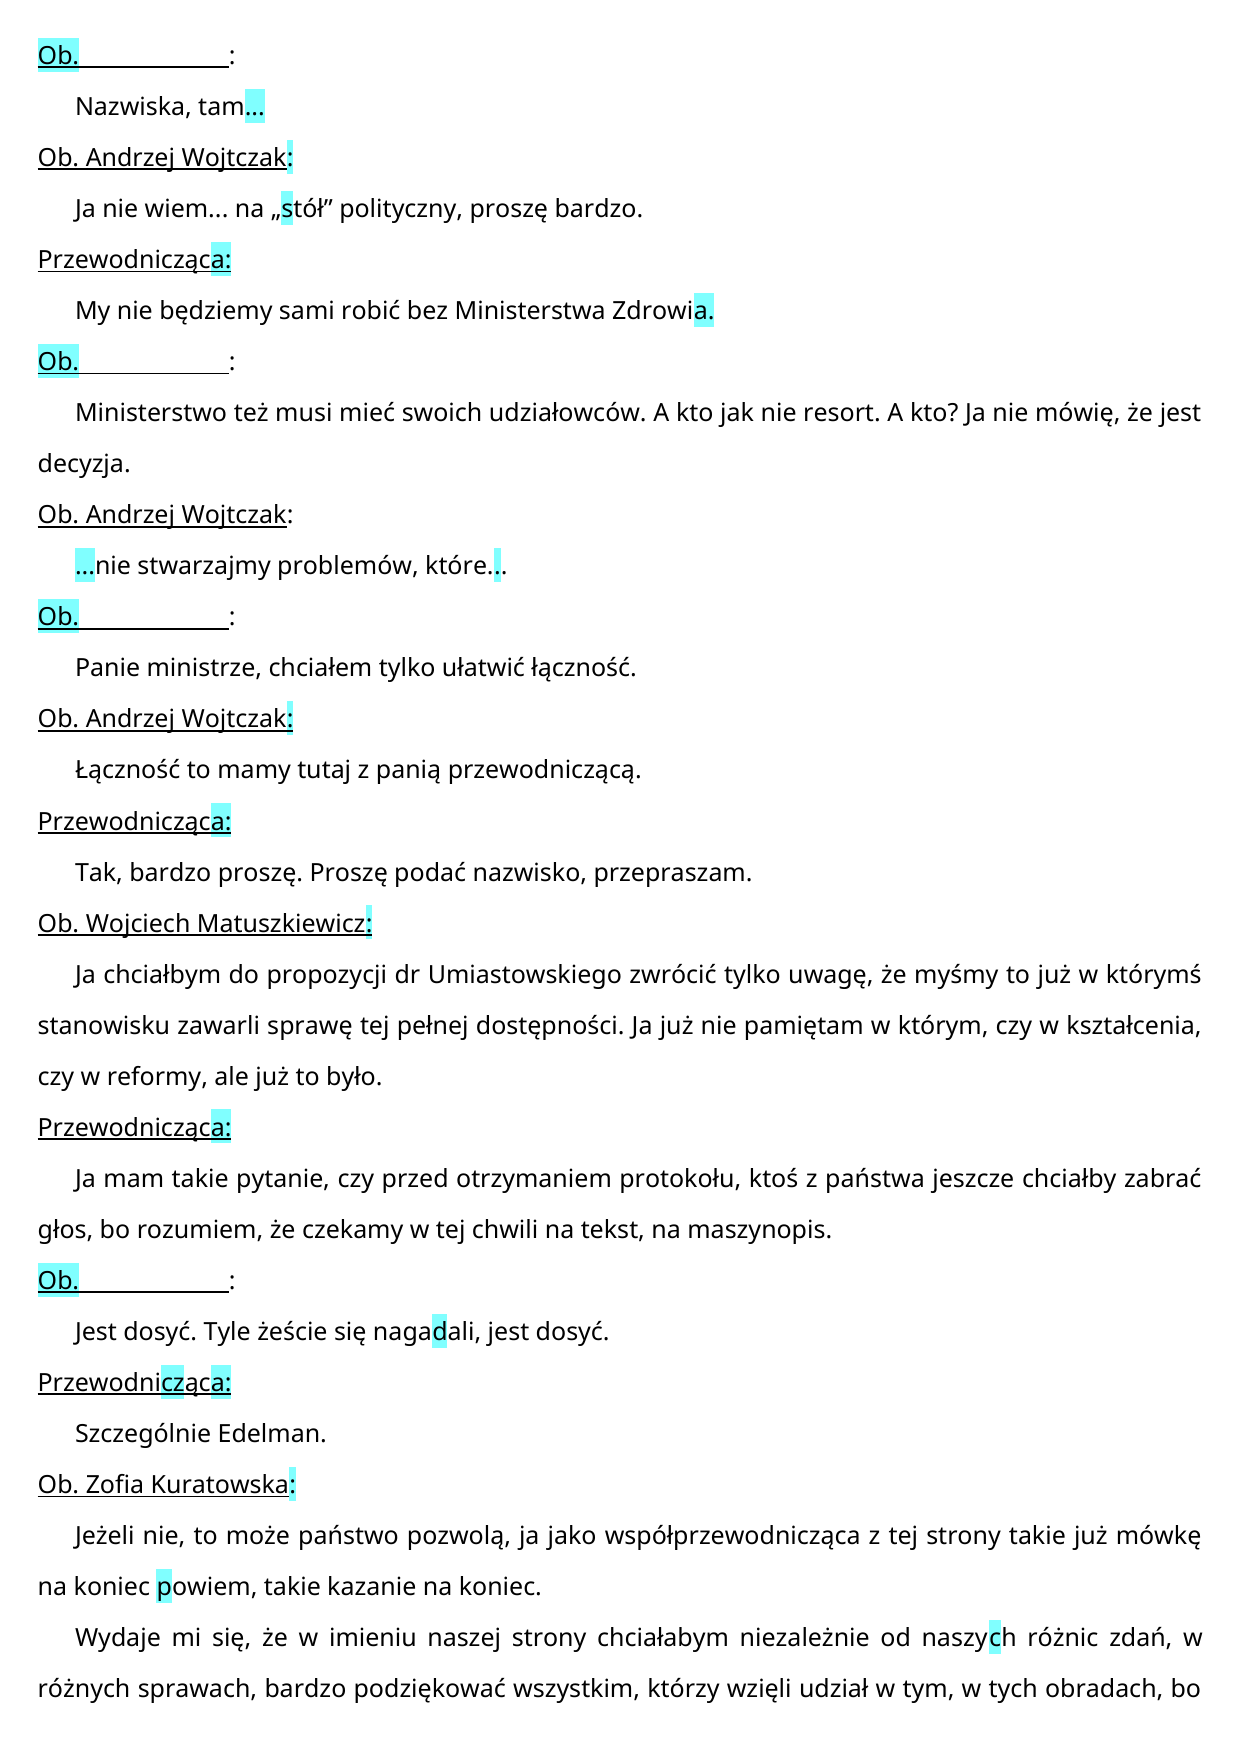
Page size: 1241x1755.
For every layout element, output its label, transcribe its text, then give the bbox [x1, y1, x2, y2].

text Jeżeli nie, to może państwo pozwolą, ja jako współprzewodnicząca z tej strony takie już mówkę na koniec powiem, takie kazanie na koniec. [37, 1518, 1203, 1603]
text Ob. : [37, 1262, 1203, 1297]
text Panie ministrze, chciałem tylko ułatwić łączność. [37, 650, 1203, 684]
text ...nie stwarzajmy problemów, które... [37, 548, 1203, 582]
text Przewodnicząca: [37, 1364, 1203, 1399]
text Jest dosyć. Tyle żeście się nagadali, jest dosyć. [37, 1313, 1203, 1348]
text Ja mam takie pytanie, czy przed otrzymaniem protokołu, ktoś z państwa jeszcze chciałby zabrać głos, bo rozumiem, że czekamy w tej chwili na tekst, na maszynopis. [37, 1160, 1203, 1246]
text Ob. Andrzej Wojtczak: [37, 139, 1203, 174]
text Łączność to mamy tutaj z panią przewodniczącą. [37, 752, 1203, 786]
text Ob. Zofia Kuratowska: [37, 1467, 1203, 1501]
text Przewodnicząca: [37, 242, 1203, 276]
text Ja chciałbym do propozycji dr Umiastowskiego zwrócić tylko uwagę, że myśmy to już w którymś stanowisku zawarli sprawę tej pełnej dostępności. Ja już nie pamiętam w którym, czy w kształcenia, czy w reformy, ale już to było. [37, 956, 1203, 1092]
text Ob. Andrzej Wojtczak: [37, 701, 1203, 735]
text Ob. : [37, 344, 1203, 378]
text Ob. : [37, 37, 1203, 72]
text Wydaje mi się, że w imieniu naszej strony chciałabym niezależnie od naszych różnic zdań, w różnych sprawach, bardzo podziękować wszystkim, którzy wzięli udział w tym, w tych obradach, bo [37, 1620, 1203, 1705]
text Ob. : [37, 599, 1203, 633]
text Przewodnicząca: [37, 803, 1203, 837]
text Nazwiska, tam... [37, 88, 1203, 123]
text Ministerstwo też musi mieć swoich udziałowców. A kto jak nie resort. A kto? Ja nie mówię, że jest decyzja. [37, 395, 1203, 480]
text Ob. Andrzej Wojtczak: [37, 497, 1203, 531]
text Tak, bardzo proszę. Proszę podać nazwisko, przepraszam. [37, 854, 1203, 888]
text Ob. Wojciech Matuszkiewicz: [37, 905, 1203, 939]
text Przewodnicząca: [37, 1109, 1203, 1143]
text My nie będziemy sami robić bez Ministerstwa Zdrowia. [37, 293, 1203, 327]
text Szczególnie Edelman. [37, 1416, 1203, 1450]
text Ja nie wiem... na „stół” polityczny, proszę bardzo. [37, 191, 1203, 225]
